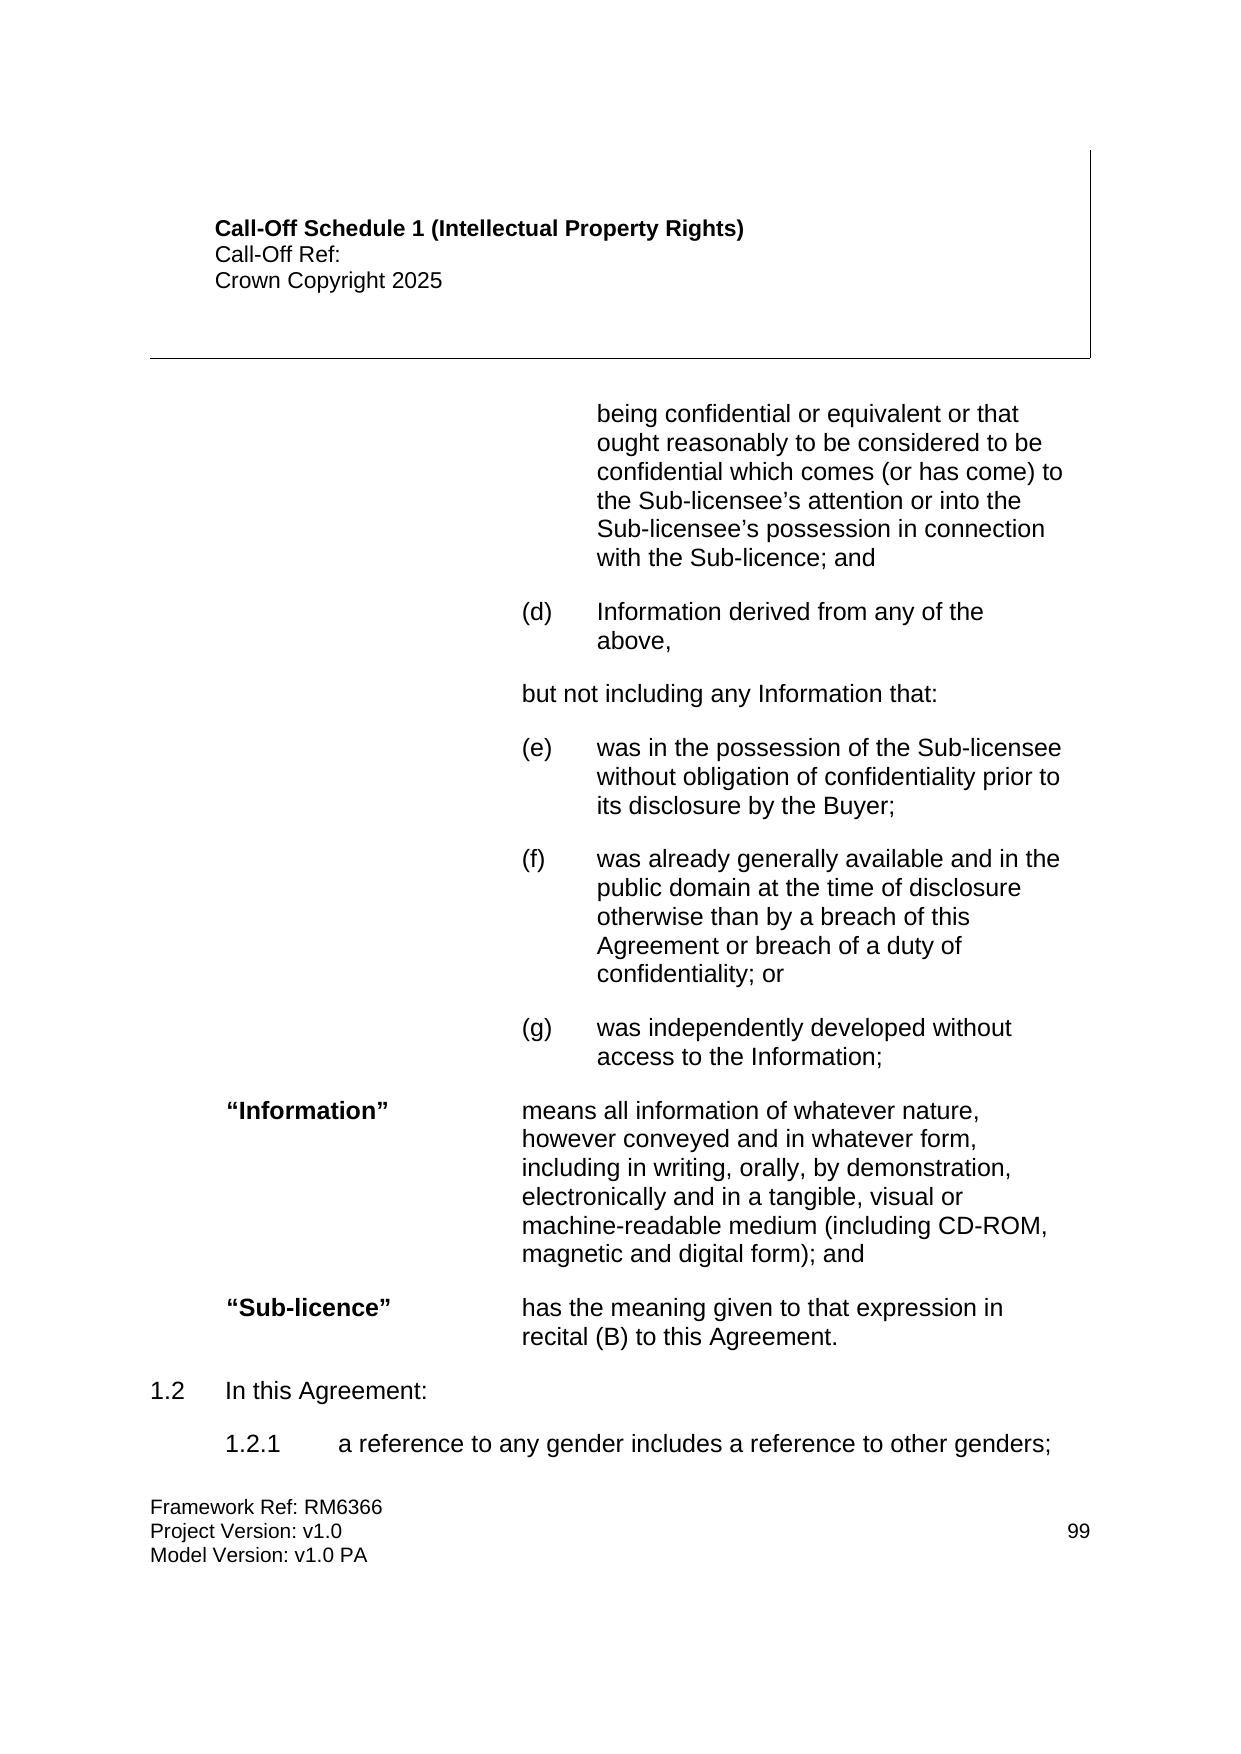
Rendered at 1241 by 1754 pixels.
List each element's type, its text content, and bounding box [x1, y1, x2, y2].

table_cell “Information” [215, 1083, 510, 1281]
list In this Agreement: [150, 1376, 1090, 1404]
table_header being confidential or equivalent or that ought reasonably to be considered to be confidential which comes (or has come) to the Sub-licensee’s attention or into the Sub-licensee’s possession in connection with the Sub-licence; and Information derived from any of the above, but not including any Information that: was in the possession of the Sub-licensee without obligation of confidentiality prior to its disclosure by the Buyer; was already generally available and in the public domain at the time of disclosure otherwise than by a breach of this Agreement or breach of a duty of confidentiality; or was independently developed without access to the Information; [510, 387, 1066, 1083]
list a reference to any gender includes a reference to other genders; [225, 1429, 1090, 1458]
table_cell means all information of whatever nature, however conveyed and in whatever form, including in writing, orally, by demonstration, electronically and in a tangible, visual or machine-readable medium (including CD-ROM, magnetic and digital form); and [510, 1083, 1066, 1281]
table_cell “Sub-licence” [215, 1281, 510, 1363]
table_cell has the meaning given to that expression in recital (B) to this Agreement. [510, 1281, 1066, 1363]
table_header [215, 387, 510, 1083]
